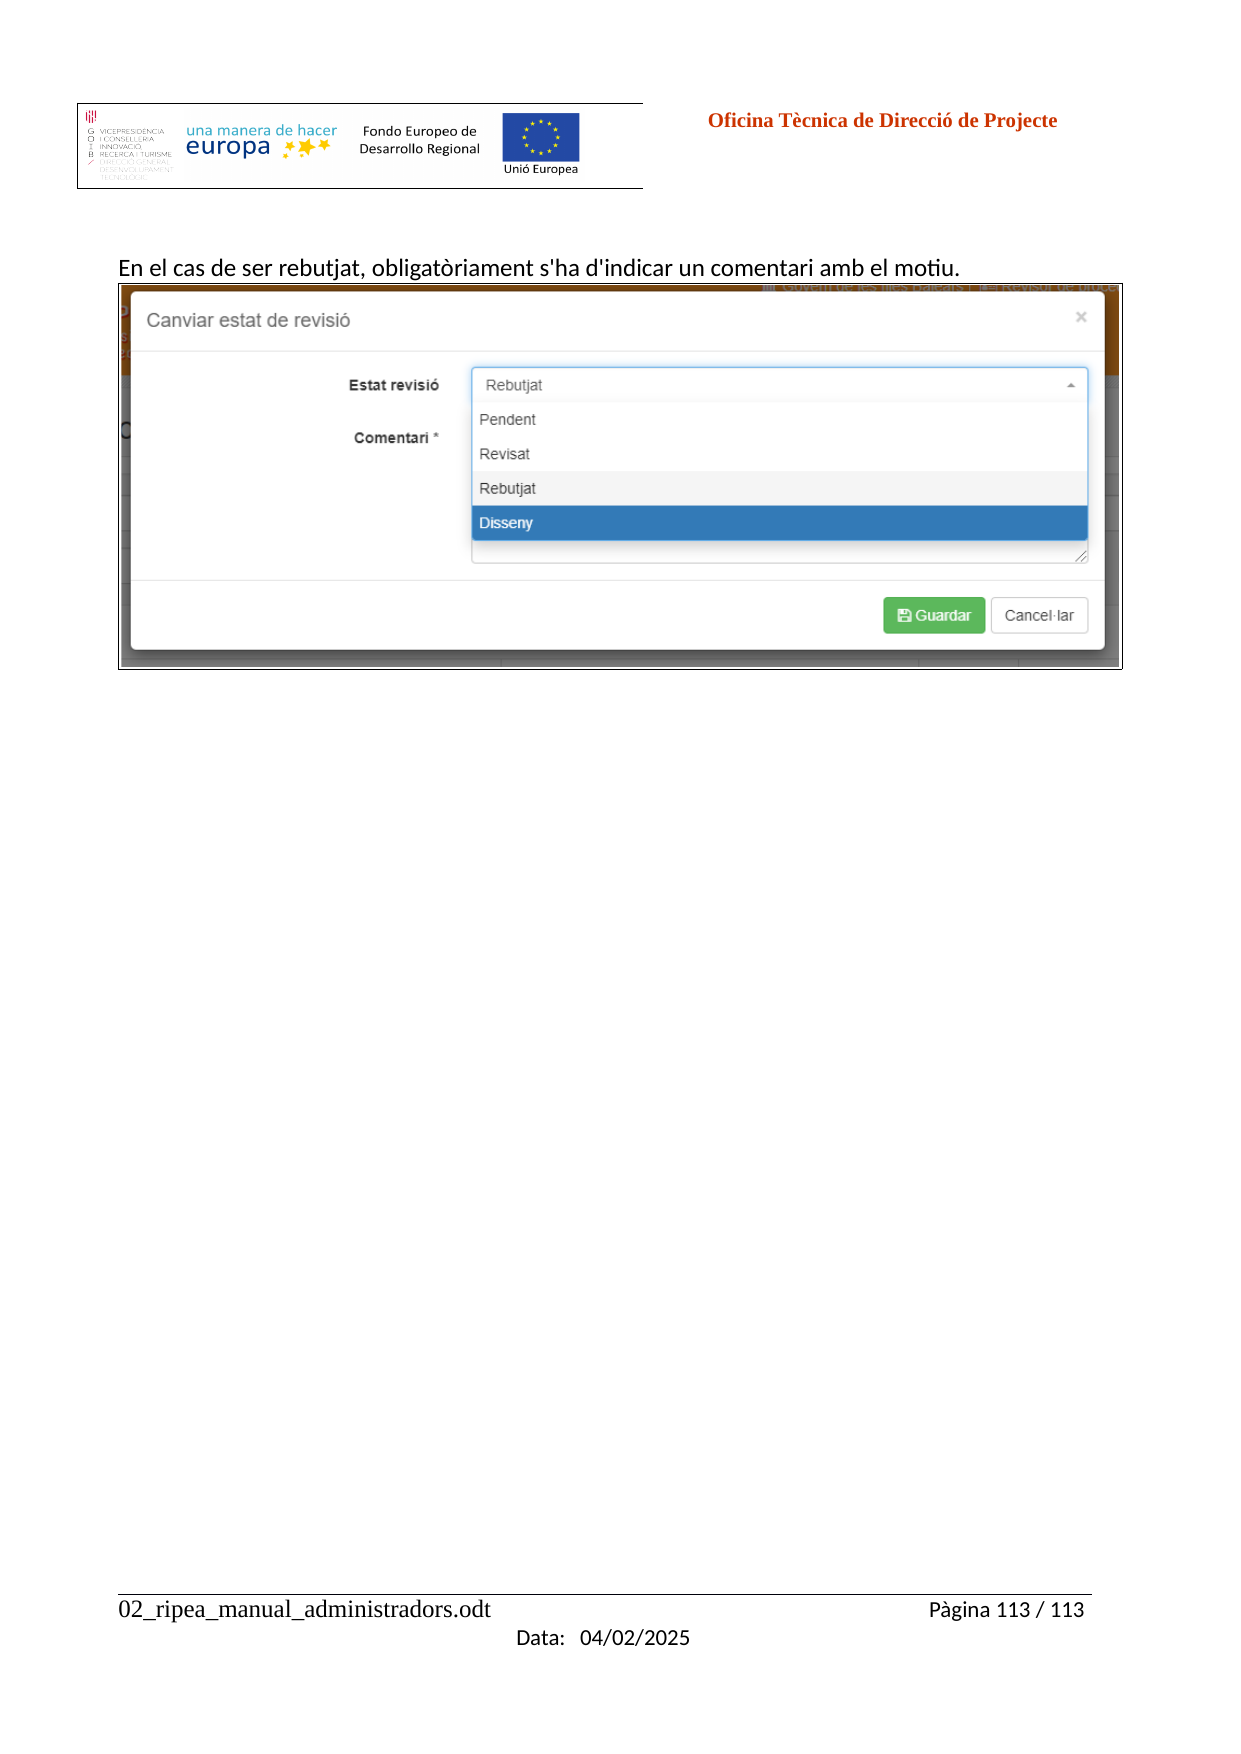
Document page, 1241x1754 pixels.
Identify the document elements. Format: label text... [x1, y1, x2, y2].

picture [184, 108, 585, 182]
text En el cas de ser rebutjat, obligatòriament s'ha d'indicar un comentari amb el motiu. [118, 252, 1122, 282]
picture [121, 285, 1119, 667]
picture [82, 108, 178, 182]
